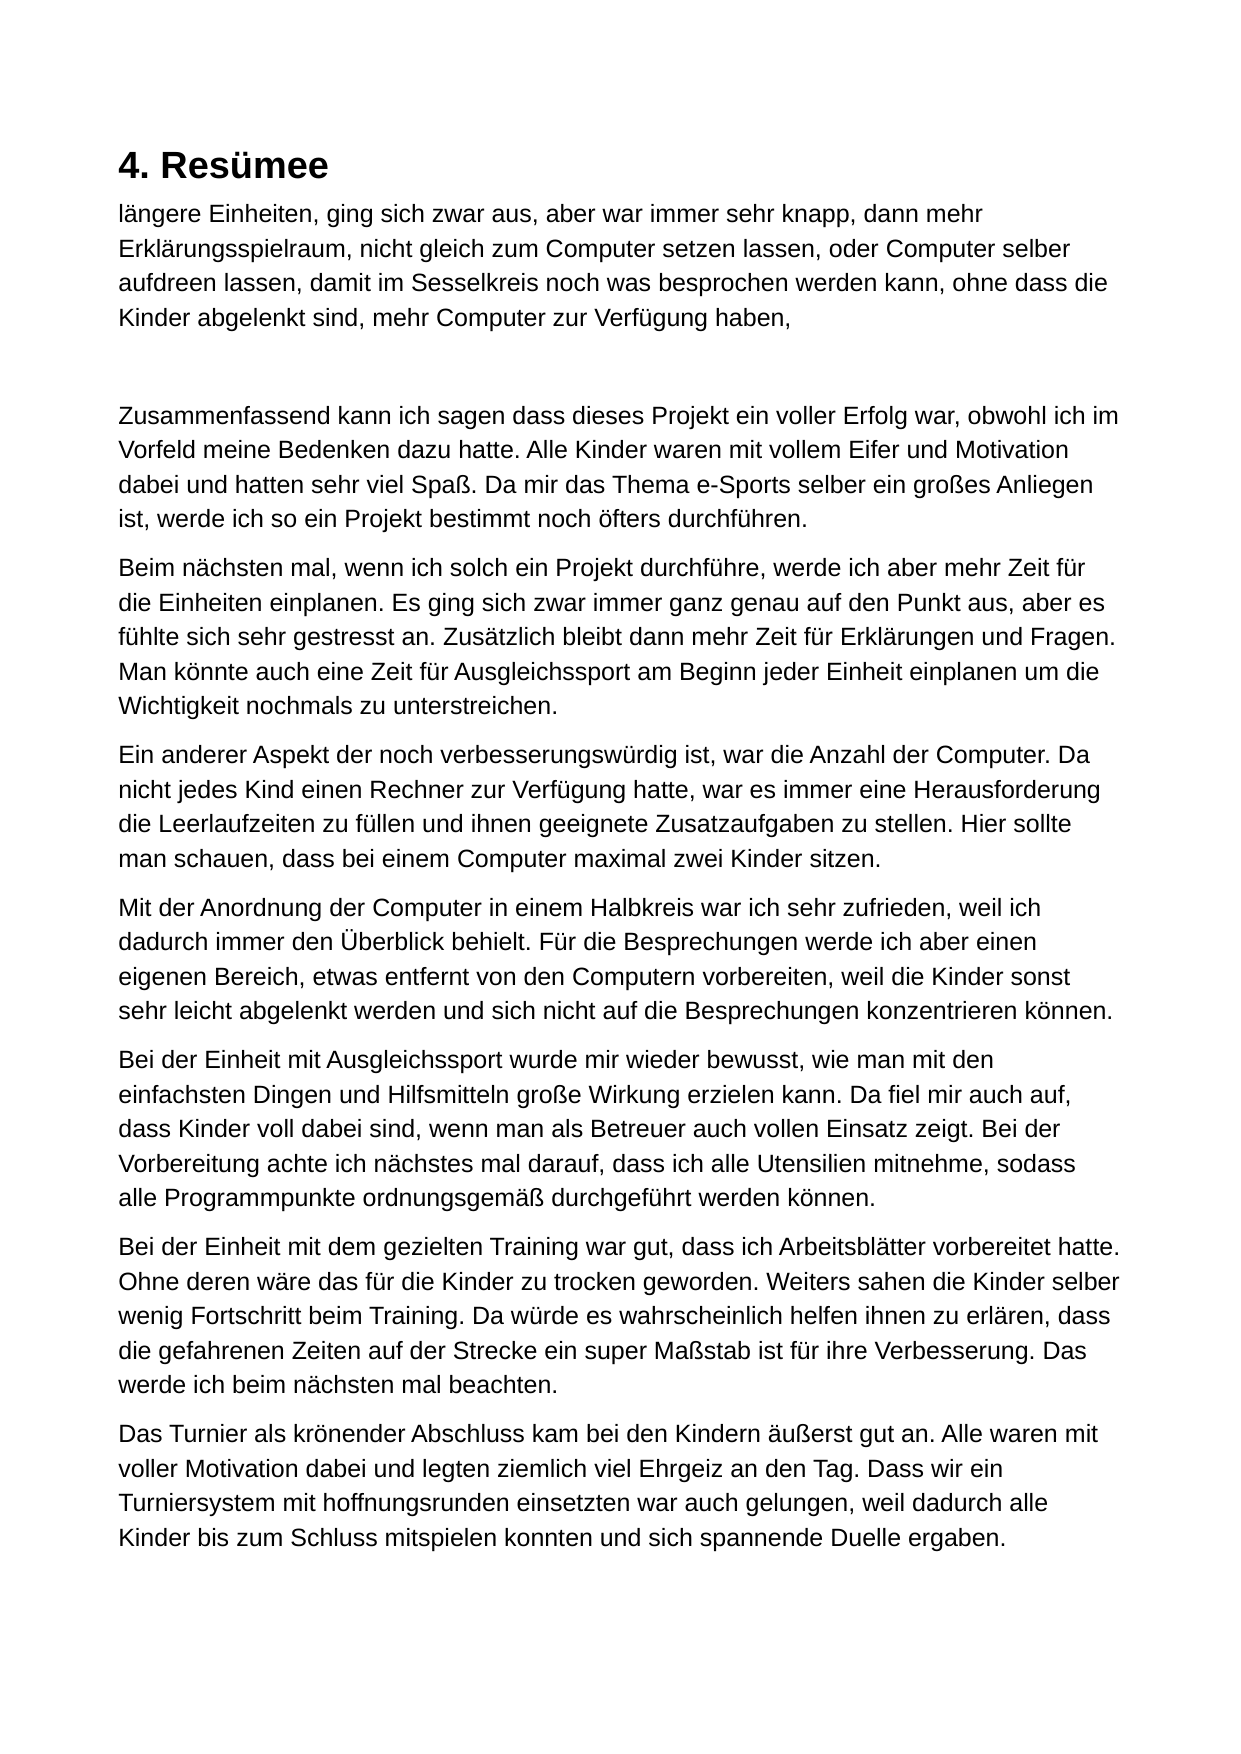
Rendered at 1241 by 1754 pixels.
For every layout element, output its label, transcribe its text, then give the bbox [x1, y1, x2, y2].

text Bei der Einheit mit Ausgleichssport wurde mir wieder bewusst, wie man mit den einfachsten Dingen und Hilfsmitteln große Wirkung erzielen kann. Da fiel mir auch auf, dass Kinder voll dabei sind, wenn man als Betreuer auch vollen Einsatz zeigt. Bei der Vorbereitung achte ich nächstes mal darauf, dass ich alle Utensilien mitnehme, sodass alle Programmpunkte ordnungsgemäß durchgeführt werden können. [118, 1045, 1122, 1212]
text Mit der Anordnung der Computer in einem Halbkreis war ich sehr zufrieden, weil ich dadurch immer den Überblick behielt. Für die Besprechungen werde ich aber einen eigenen Bereich, etwas entfernt von den Computern vorbereiten, weil die Kinder sonst sehr leicht abgelenkt werden und sich nicht auf die Besprechungen konzentrieren können. [118, 893, 1122, 1025]
text Bei der Einheit mit dem gezielten Training war gut, dass ich Arbeitsblätter vorbereitet hatte. Ohne deren wäre das für die Kinder zu trocken geworden. Weiters sahen die Kinder selber wenig Fortschritt beim Training. Da würde es wahrscheinlich helfen ihnen zu erlären, dass die gefahrenen Zeiten auf der Strecke ein super Maßstab ist für ihre Verbesserung. Das werde ich beim nächsten mal beachten. [118, 1232, 1122, 1399]
text Ein anderer Aspekt der noch verbesserungswürdig ist, war die Anzahl der Computer. Da nicht jedes Kind einen Rechner zur Verfügung hatte, war es immer eine Herausforderung die Leerlaufzeiten zu füllen und ihnen geeignete Zusatzaufgaben zu stellen. Hier sollte man schauen, dass bei einem Computer maximal zwei Kinder sitzen. [118, 740, 1122, 872]
subtitle 4. Resümee [118, 143, 1122, 187]
text Beim nächsten mal, wenn ich solch ein Projekt durchführe, werde ich aber mehr Zeit für die Einheiten einplanen. Es ging sich zwar immer ganz genau auf den Punkt aus, aber es fühlte sich sehr gestresst an. Zusätzlich bleibt dann mehr Zeit für Erklärungen und Fragen. Man könnte auch eine Zeit für Ausgleichssport am Beginn jeder Einheit einplanen um die Wichtigkeit nochmals zu unterstreichen. [118, 553, 1122, 720]
text Das Turnier als krönender Abschluss kam bei den Kindern äußerst gut an. Alle waren mit voller Motivation dabei und legten ziemlich viel Ehrgeiz an den Tag. Dass wir ein Turniersystem mit hoffnungsrunden einsetzten war auch gelungen, weil dadurch alle Kinder bis zum Schluss mitspielen konnten und sich spannende Duelle ergaben. [118, 1419, 1122, 1551]
text längere Einheiten, ging sich zwar aus, aber war immer sehr knapp, dann mehr Erklärungsspielraum, nicht gleich zum Computer setzen lassen, oder Computer selber aufdreen lassen, damit im Sesselkreis noch was besprochen werden kann, ohne dass die Kinder abgelenkt sind, mehr Computer zur Verfügung haben, [118, 199, 1122, 331]
text Zusammenfassend kann ich sagen dass dieses Projekt ein voller Erfolg war, obwohl ich im Vorfeld meine Bedenken dazu hatte. Alle Kinder waren mit vollem Eifer und Motivation dabei und hatten sehr viel Spaß. Da mir das Thema e-Sports selber ein großes Anliegen ist, werde ich so ein Projekt bestimmt noch öfters durchführen. [118, 401, 1122, 533]
